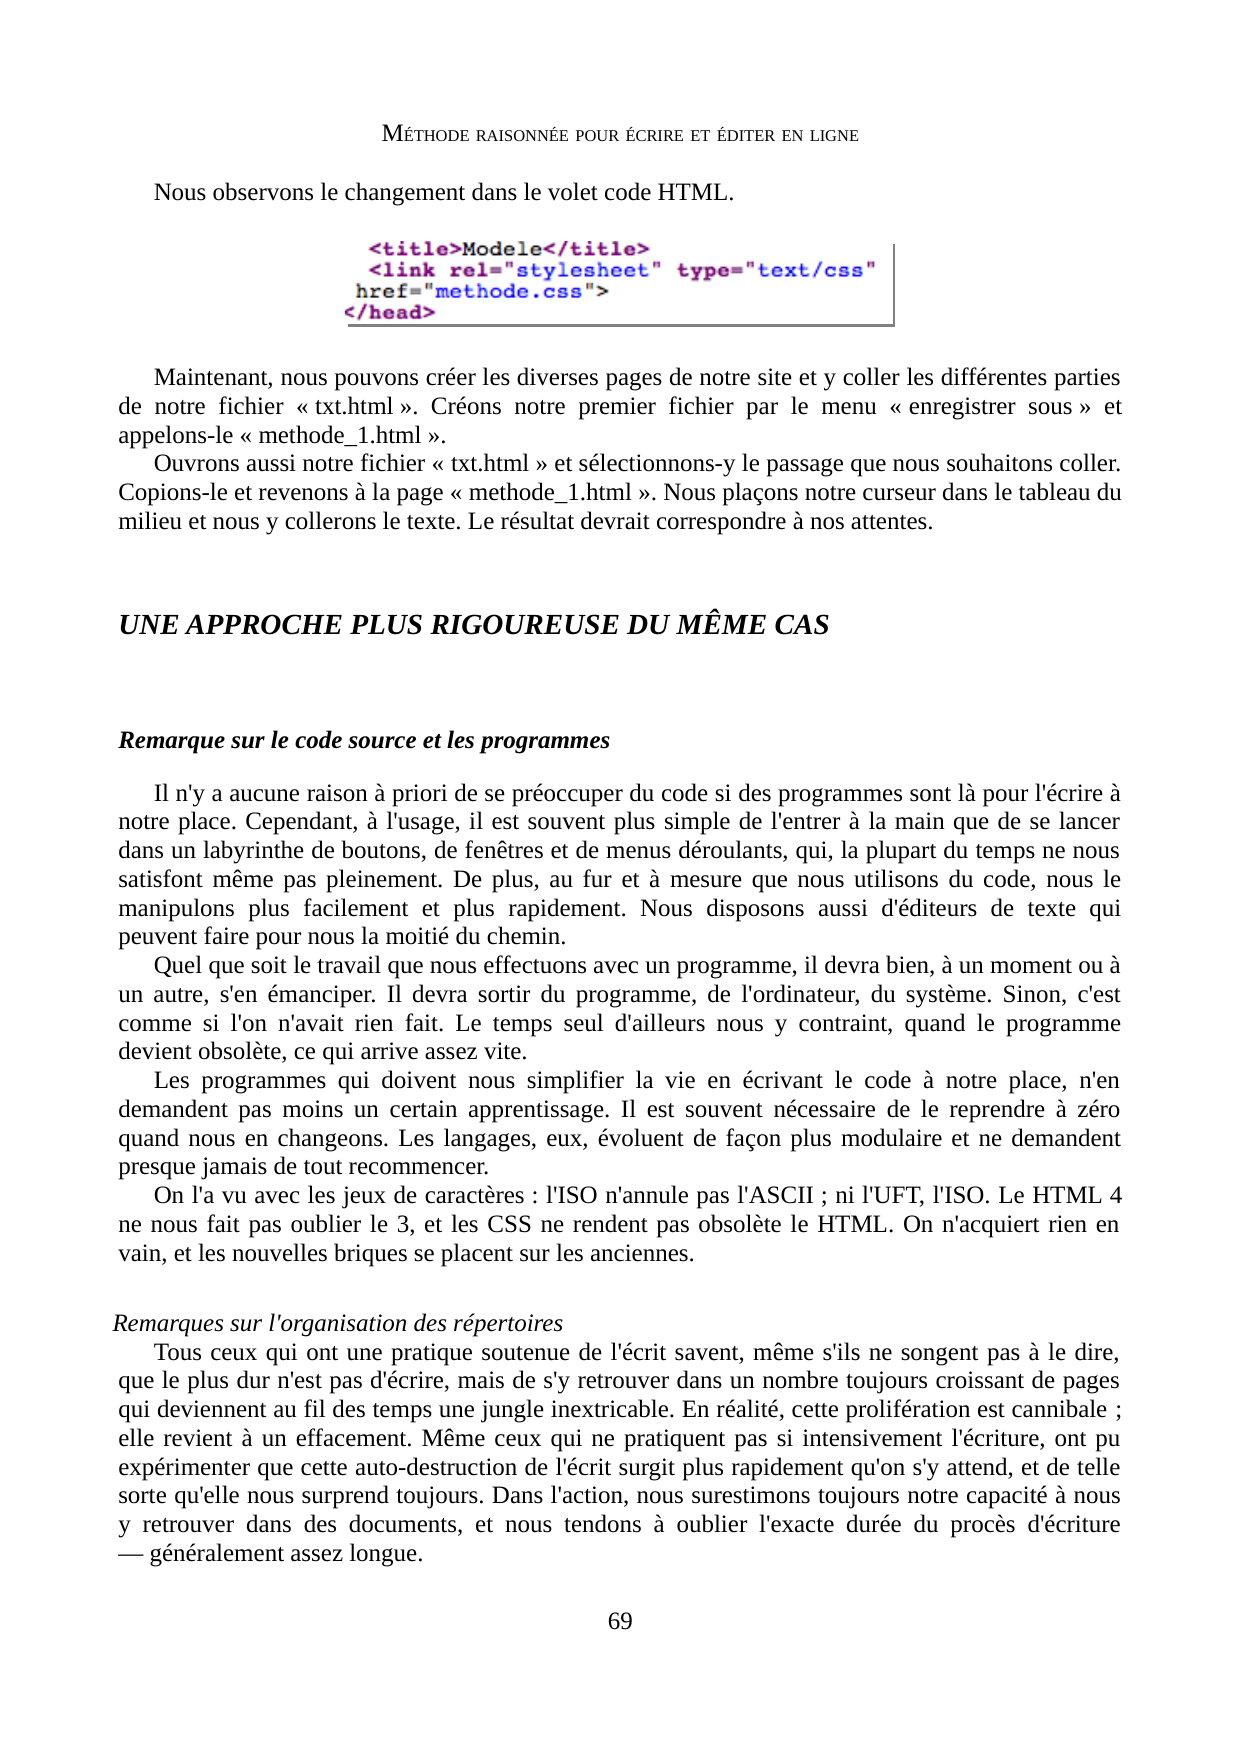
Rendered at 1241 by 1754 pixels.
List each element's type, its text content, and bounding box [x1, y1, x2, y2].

text Nous observons le changement dans le volet code HTML. [118, 177, 1122, 206]
subtitle Une approche plus rigoureuse du même cas [118, 607, 1122, 640]
text Les programmes qui doivent nous simplifier la vie en écrivant le code à notre place, n'en demandent pas moins un certain apprentissage. Il est souvent nécessaire de le reprendre à zéro quand nous en changeons. Les langages, eux, évoluent de façon plus modulaire et ne demandent presque jamais de tout recommencer. [118, 1065, 1122, 1180]
picture [344, 241, 893, 324]
text Quel que soit le travail que nous effectuons avec un programme, il devra bien, à un moment ou à un autre, s'en émanciper. Il devra sortir du programme, de l'ordinateur, du système. Sinon, c'est comme si l'on n'avait rien fait. Le temps seul d'ailleurs nous y contraint, quand le programme devient obsolète, ce qui arrive assez vite. [118, 950, 1122, 1065]
subtitle Remarques sur l'organisation des répertoires [112, 1308, 1122, 1337]
text On l'a vu avec les jeux de caractères : l'ISO n'annule pas l'ASCII ; ni l'UFT, l'ISO. Le HTML 4 ne nous fait pas oublier le 3, et les CSS ne rendent pas obsolète le HTML. On n'acquiert rien en vain, et les nouvelles briques se placent sur les anciennes. [118, 1180, 1122, 1266]
text Ouvrons aussi notre fichier « txt.html » et sélectionnons-y le passage que nous souhaitons coller. Copions-le et revenons à la page « methode_1.html ». Nous plaçons notre curseur dans le tableau du milieu et nous y collerons le texte. Le résultat devrait correspondre à nos attentes. [118, 448, 1122, 535]
subtitle Remarque sur le code source et les programmes [118, 725, 1122, 753]
text Il n'y a aucune raison à priori de se préoccuper du code si des programmes sont là pour l'écrire à notre place. Cependant, à l'usage, il est souvent plus simple de l'entrer à la main que de se lancer dans un labyrinthe de boutons, de fenêtres et de menus déroulants, qui, la plupart du temps ne nous satisfont même pas pleinement. De plus, au fur et à mesure que nous utilisons du code, nous le manipulons plus facilement et plus rapidement. Nous disposons aussi d'éditeurs de texte qui peuvent faire pour nous la moitié du chemin. [118, 778, 1122, 950]
text Tous ceux qui ont une pratique soutenue de l'écrit savent, même s'ils ne songent pas à le dire, que le plus dur n'est pas d'écrire, mais de s'y retrouver dans un nombre toujours croissant de pages qui deviennent au fil des temps une jungle inextricable. En réalité, cette prolifération est cannibale ; elle revient à un effacement. Même ceux qui ne pratiquent pas si intensivement l'écriture, ont pu expérimenter que cette auto-destruction de l'écrit surgit plus rapidement qu'on s'y attend, et de telle sorte qu'elle nous surprend toujours. Dans l'action, nous surestimons toujours notre capacité à nous y retrouver dans des documents, et nous tendons à oublier l'exacte durée du procès d'écriture — généralement assez longue. [118, 1337, 1122, 1567]
text Maintenant, nous pouvons créer les diverses pages de notre site et y coller les différentes parties de notre fichier « txt.html ». Créons notre premier fichier par le menu « enregistrer sous » et appelons-le « methode_1.html ». [118, 206, 1122, 448]
